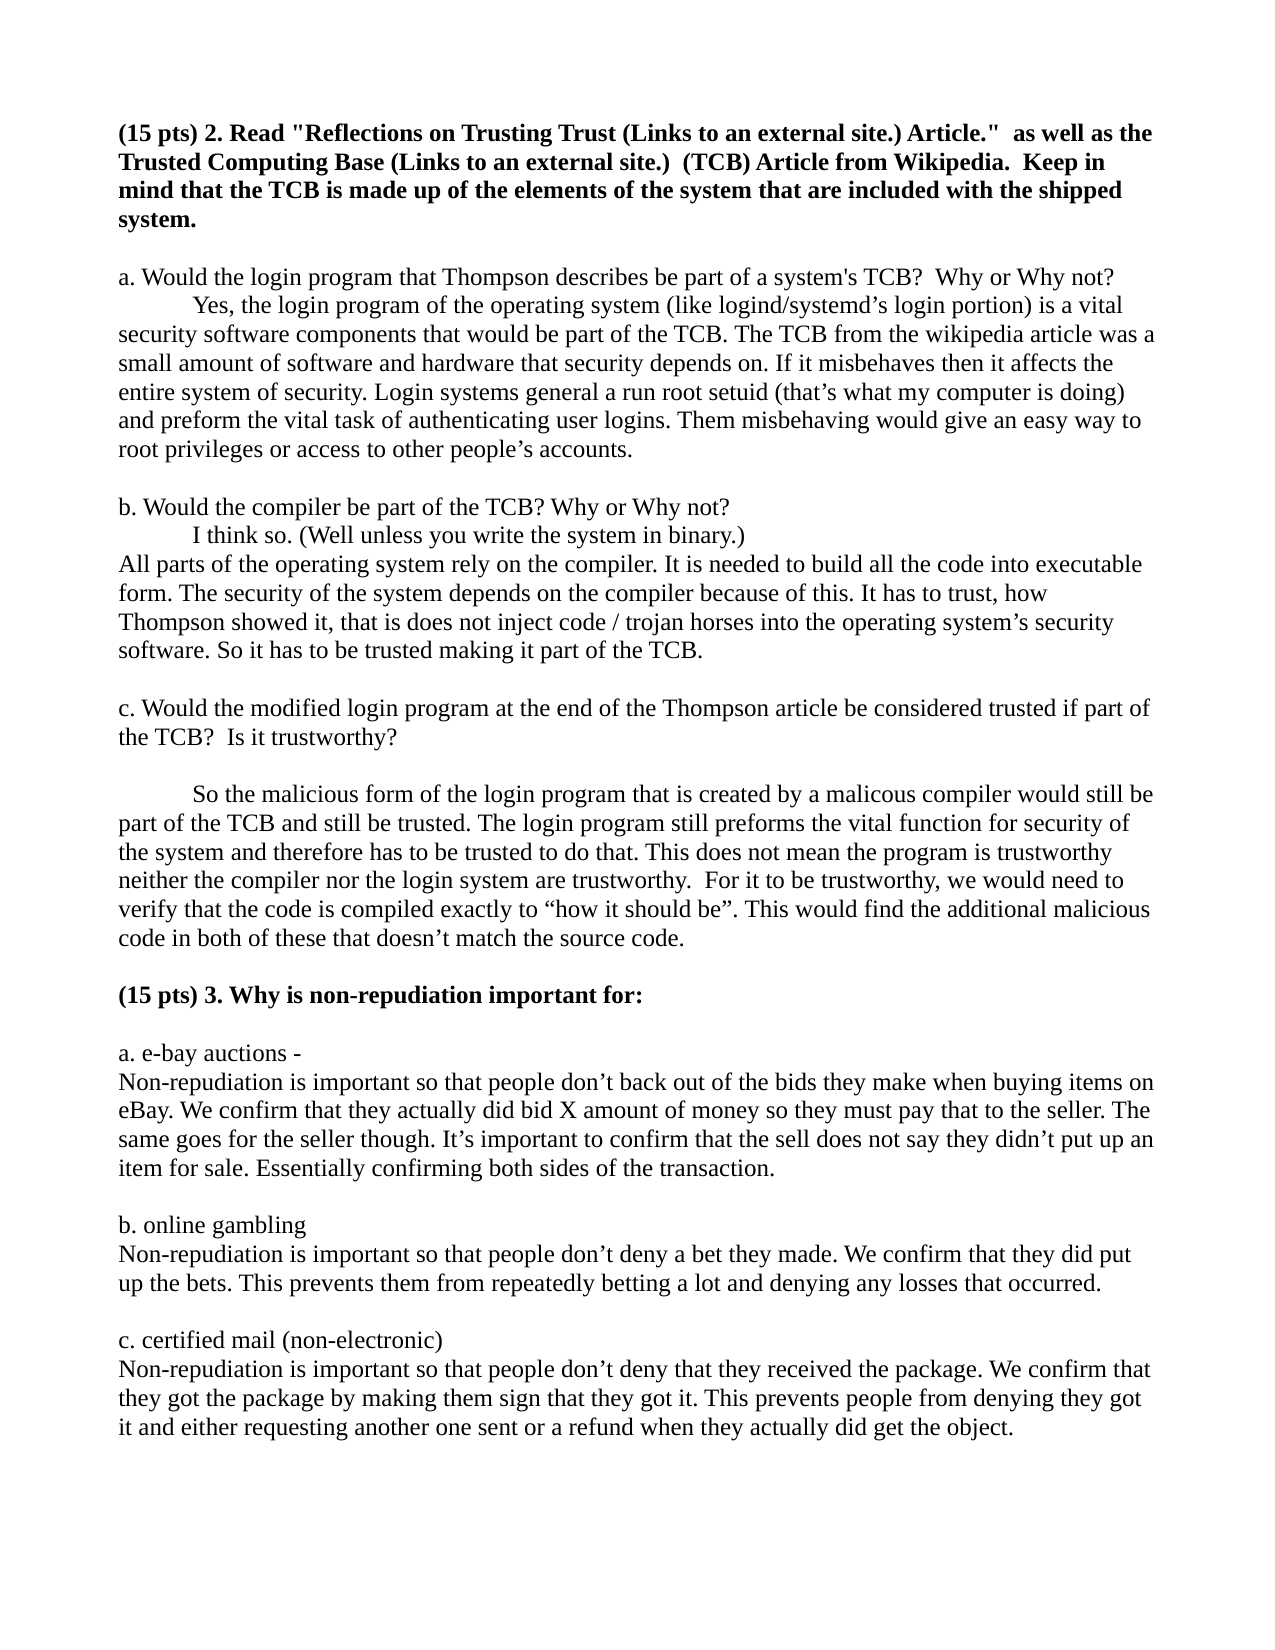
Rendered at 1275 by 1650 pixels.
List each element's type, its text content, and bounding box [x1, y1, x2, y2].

text c. Would the modified login program at the end of the Thompson article be considered trusted if part of the TCB? Is it trustworthy? [118, 693, 1157, 751]
text Non-repudiation is important so that people don’t deny a bet they made. We confirm that they did put up the bets. This prevents them from repeatedly betting a lot and denying any losses that occurred. [118, 1239, 1157, 1297]
text Yes, the login program of the operating system (like logind/systemd’s login portion) is a vital security software components that would be part of the TCB. The TCB from the wikipedia article was a small amount of software and hardware that security depends on. If it misbehaves then it affects the entire system of security. Login systems general a run root setuid (that’s what my computer is doing) and preform the vital task of authenticating user logins. Them misbehaving would give an easy way to root privileges or access to other people’s accounts. [118, 291, 1157, 463]
text a. Would the login program that Thompson describes be part of a system's TCB? Why or Why not? [118, 262, 1157, 291]
text So the malicious form of the login program that is created by a malicous compiler would still be part of the TCB and still be trusted. The login program still preforms the vital function for security of the system and therefore has to be trusted to do that. This does not mean the program is trustworthy neither the compiler nor the login system are trustworthy. For it to be trustworthy, we would need to verify that the code is compiled exactly to “how it should be”. This would find the additional malicious code in both of these that doesn’t match the source code. [118, 779, 1157, 952]
text b. online gambling [118, 1211, 1157, 1239]
text (15 pts) 2. Read "Reflections on Trusting Trust (Links to an external site.) Article." as well as the Trusted Computing Base (Links to an external site.) (TCB) Article from Wikipedia. Keep in mind that the TCB is made up of the elements of the system that are included with the shipped system. [118, 118, 1157, 233]
text Non-repudiation is important so that people don’t back out of the bids they make when buying items on eBay. We confirm that they actually did bid X amount of money so they must pay that to the seller. The same goes for the seller though. It’s important to confirm that the sell does not say they didn’t put up an item for sale. Essentially confirming both sides of the transaction. [118, 1067, 1157, 1182]
text b. Would the compiler be part of the TCB? Why or Why not? [118, 492, 1157, 521]
text All parts of the operating system rely on the compiler. It is needed to build all the code into executable form. The security of the system depends on the compiler because of this. It has to trust, how Thompson showed it, that is does not inject code / trojan horses into the operating system’s security software. So it has to be trusted making it part of the TCB. [118, 549, 1157, 664]
text I think so. (Well unless you write the system in binary.) [118, 521, 1157, 549]
text Non-repudiation is important so that people don’t deny that they received the package. We confirm that they got the package by making them sign that they got it. This prevents people from denying they got it and either requesting another one sent or a refund when they actually did get the object. [118, 1354, 1157, 1441]
text c. certified mail (non-electronic) [118, 1326, 1157, 1354]
text a. e-bay auctions - [118, 1038, 1157, 1067]
text (15 pts) 3. Why is non-repudiation important for: [118, 981, 1157, 1009]
